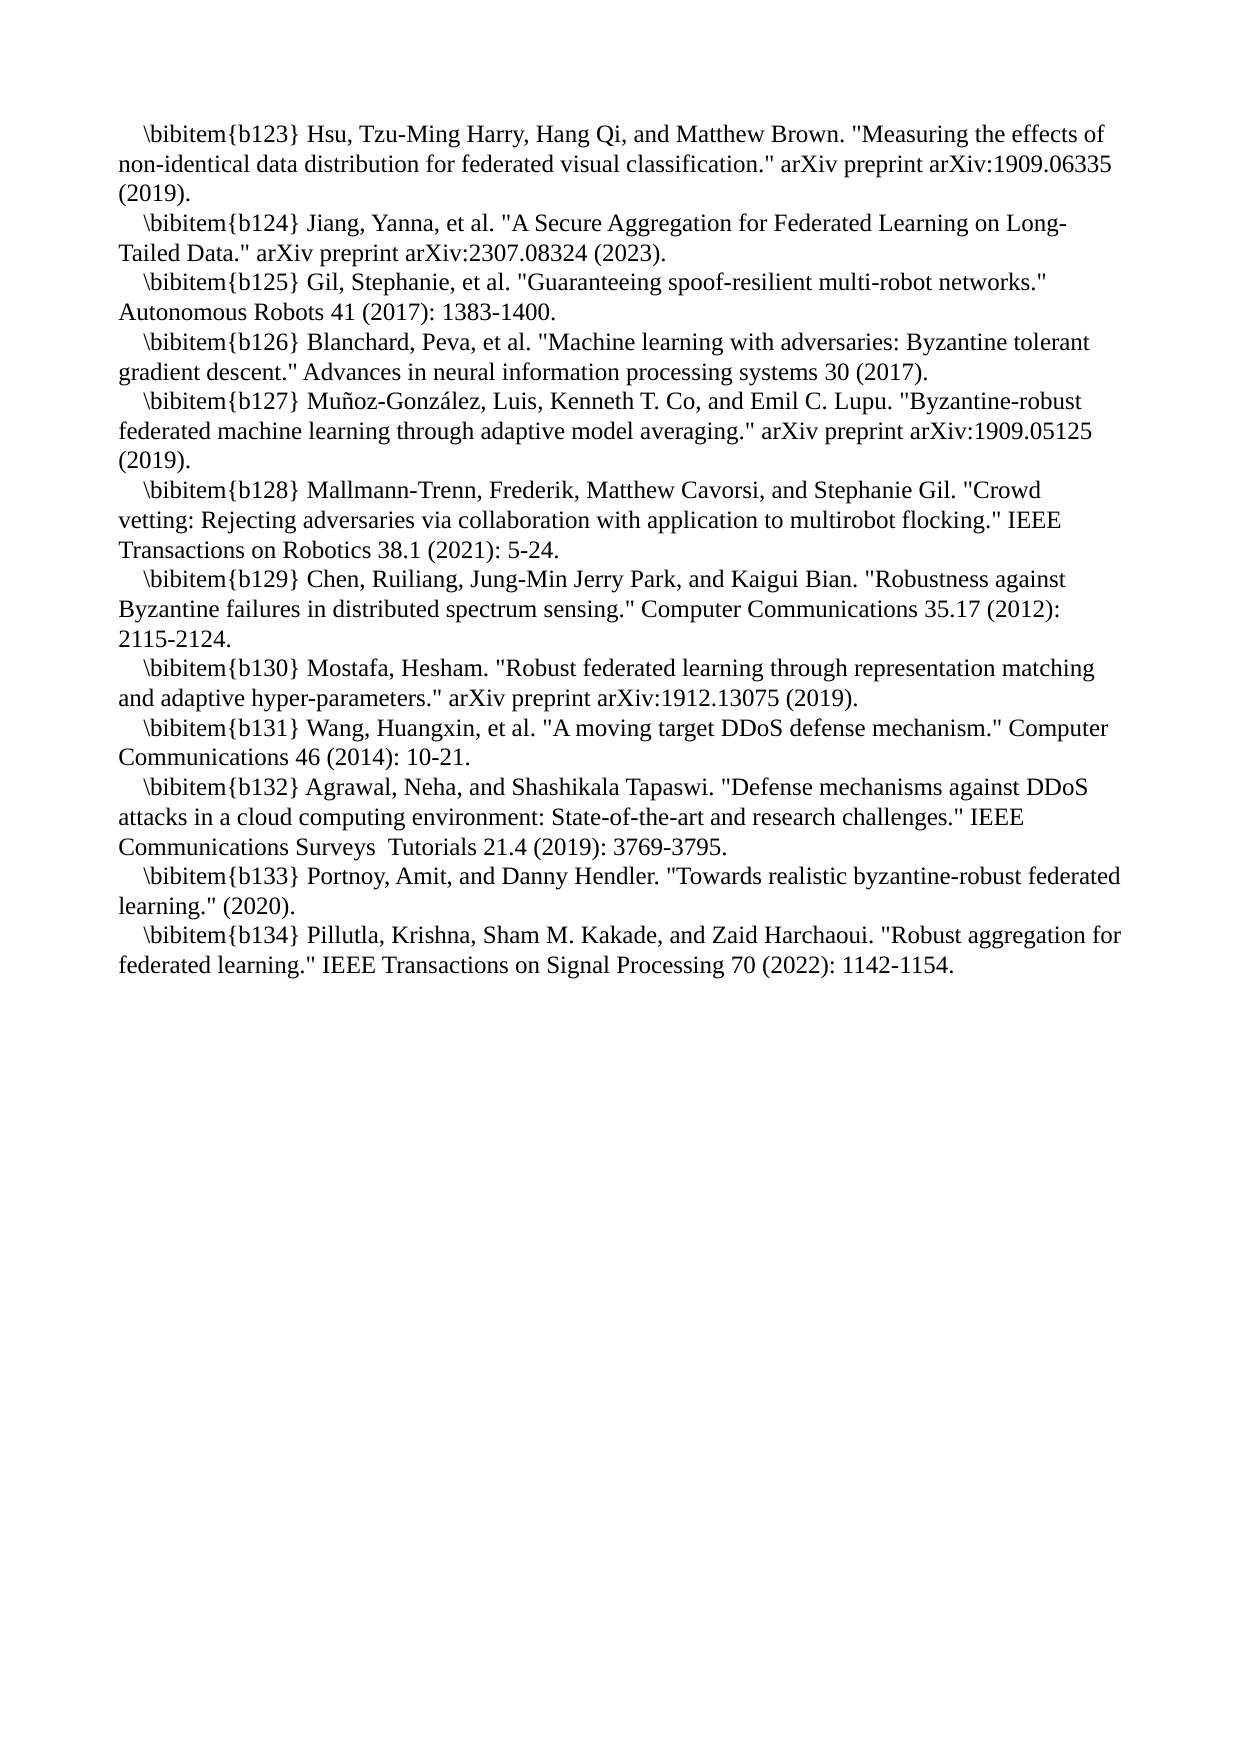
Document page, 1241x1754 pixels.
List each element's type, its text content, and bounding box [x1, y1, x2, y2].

text \bibitem{b131} Wang, Huangxin, et al. "A moving target DDoS defense mechanism." Computer Communications 46 (2014): 10-21. [118, 712, 1122, 771]
text \bibitem{b134} Pillutla, Krishna, Sham M. Kakade, and Zaid Harchaoui. "Robust aggregation for federated learning." IEEE Transactions on Signal Processing 70 (2022): 1142-1154. [118, 920, 1122, 979]
text \bibitem{b124} Jiang, Yanna, et al. "A Secure Aggregation for Federated Learning on Long-Tailed Data." arXiv preprint arXiv:2307.08324 (2023). [118, 207, 1122, 267]
text \bibitem{b133} Portnoy, Amit, and Danny Hendler. "Towards realistic byzantine-robust federated learning." (2020). [118, 860, 1122, 920]
text \bibitem{b123} Hsu, Tzu-Ming Harry, Hang Qi, and Matthew Brown. "Measuring the effects of non-identical data distribution for federated visual classification." arXiv preprint arXiv:1909.06335 (2019). [118, 118, 1122, 207]
text \bibitem{b129} Chen, Ruiliang, Jung-Min Jerry Park, and Kaigui Bian. "Robustness against Byzantine failures in distributed spectrum sensing." Computer Communications 35.17 (2012): 2115-2124. [118, 563, 1122, 652]
text \bibitem{b125} Gil, Stephanie, et al. "Guaranteeing spoof-resilient multi-robot networks." Autonomous Robots 41 (2017): 1383-1400. [118, 267, 1122, 326]
text \bibitem{b132} Agrawal, Neha, and Shashikala Tapaswi. "Defense mechanisms against DDoS attacks in a cloud computing environment: State-of-the-art and research challenges." IEEE Communications Surveys Tutorials 21.4 (2019): 3769-3795. [118, 771, 1122, 860]
text \bibitem{b128} Mallmann-Trenn, Frederik, Matthew Cavorsi, and Stephanie Gil. "Crowd vetting: Rejecting adversaries via collaboration with application to multirobot flocking." IEEE Transactions on Robotics 38.1 (2021): 5-24. [118, 474, 1122, 563]
text \bibitem{b127} Muñoz-González, Luis, Kenneth T. Co, and Emil C. Lupu. "Byzantine-robust federated machine learning through adaptive model averaging." arXiv preprint arXiv:1909.05125 (2019). [118, 385, 1122, 474]
text \bibitem{b130} Mostafa, Hesham. "Robust federated learning through representation matching and adaptive hyper-parameters." arXiv preprint arXiv:1912.13075 (2019). [118, 652, 1122, 712]
text \bibitem{b126} Blanchard, Peva, et al. "Machine learning with adversaries: Byzantine tolerant gradient descent." Advances in neural information processing systems 30 (2017). [118, 326, 1122, 385]
